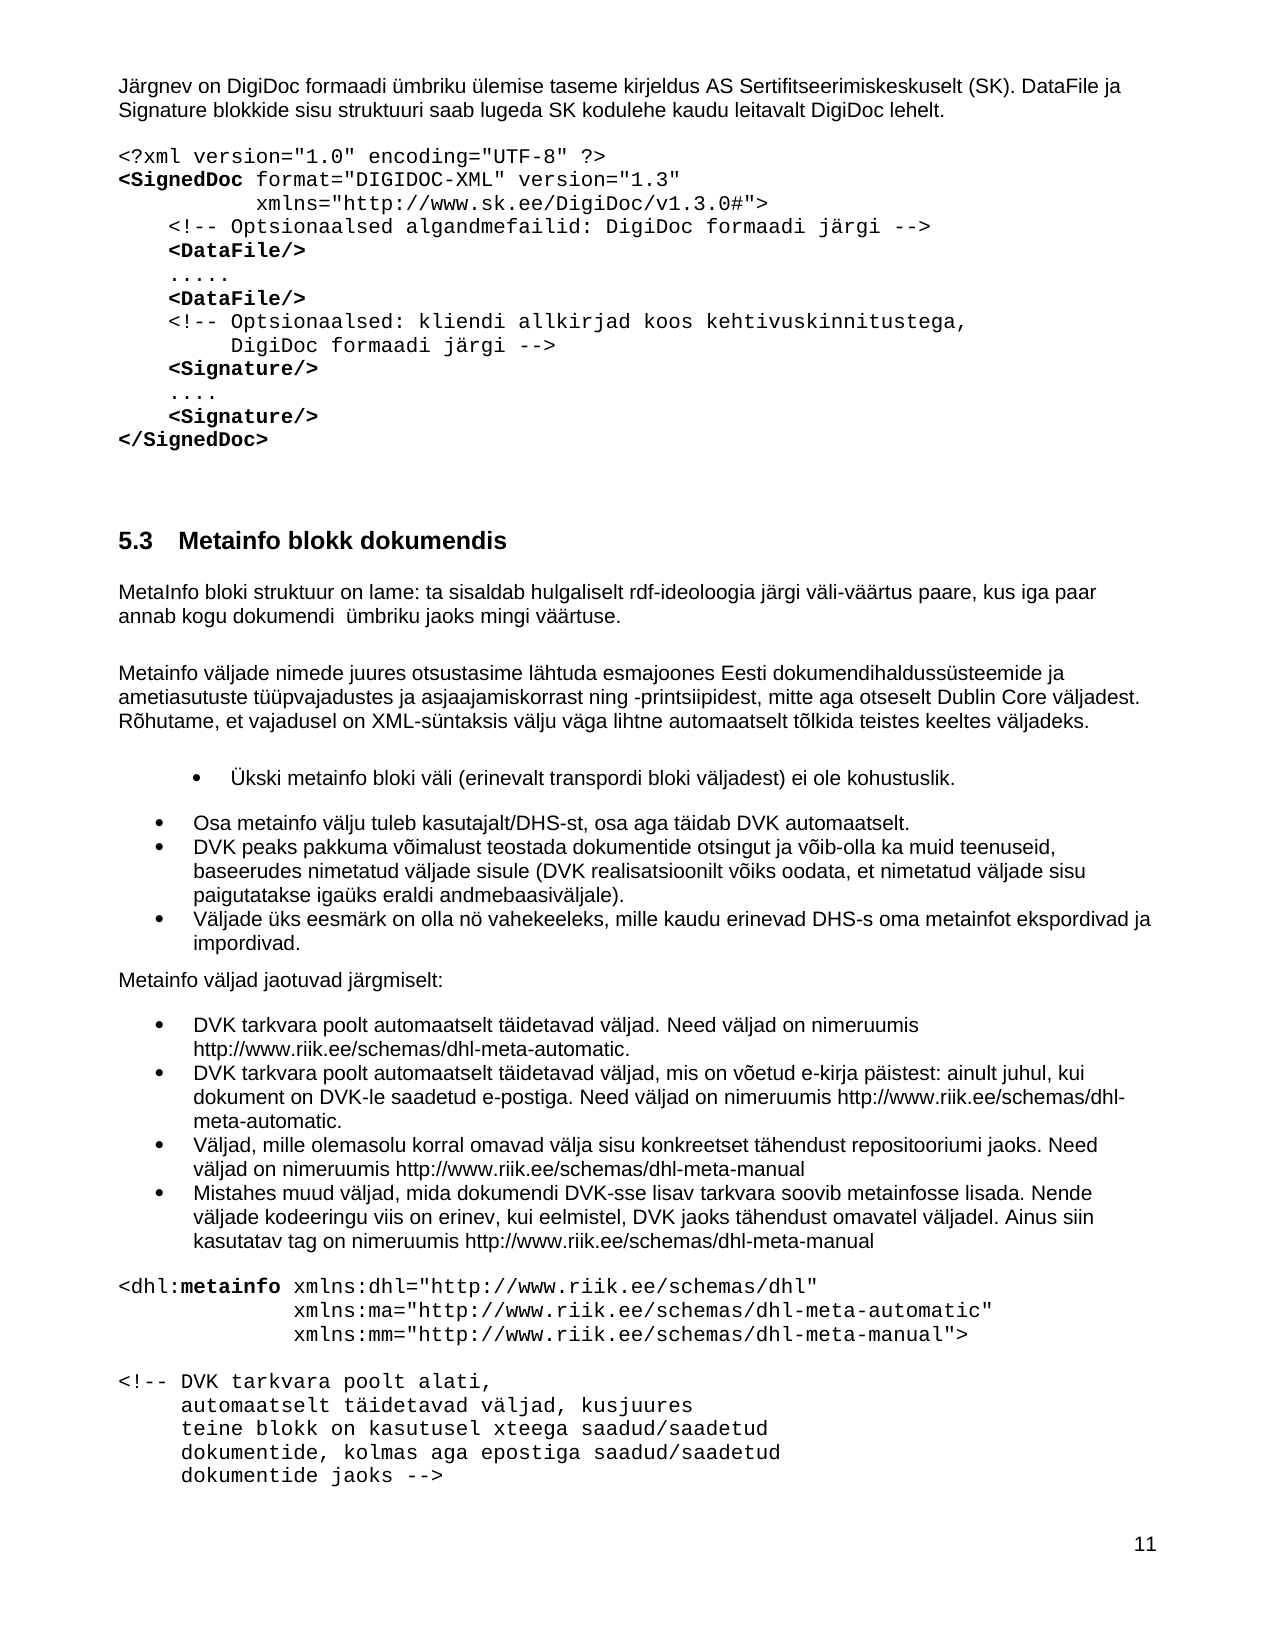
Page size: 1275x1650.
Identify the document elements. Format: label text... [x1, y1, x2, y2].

text <!-- Optsionaalsed: kliendi allkirjad koos kehtivuskinnitustega, [118, 311, 1157, 335]
text <dhl:metainfo xmlns:dhl="http://www.riik.ee/schemas/dhl" [118, 1276, 1157, 1300]
list DVK tarkvara poolt automaatselt täidetavad väljad, mis on võetud e-kirja päistest: ainult juhul, kui dokument on DVK-le saadetud e-postiga. Need väljad on nimeruumis http://www.riik.ee/schemas/dhl-meta-automatic. [156, 1060, 1157, 1132]
text ..... [118, 264, 1157, 287]
text <!-- Optsionaalsed algandmefailid: DigiDoc formaadi järgi --> [118, 217, 1157, 240]
text DigiDoc formaadi järgi --> [118, 335, 1157, 358]
text Järgnev on DigiDoc formaadi ümbriku ülemise taseme kirjeldus AS Sertifitseerimiskeskuselt (SK). DataFile ja Signature blokkide sisu struktuuri saab lugeda SK kodulehe kaudu leitavalt DigiDoc lehelt. [118, 74, 1157, 122]
list Väljad, mille olemasolu korral omavad välja sisu konkreetset tähendust repositooriumi jaoks. Need väljad on nimeruumis http://www.riik.ee/schemas/dhl-meta-manual [156, 1132, 1157, 1180]
text <!-- DVK tarkvara poolt alati, [118, 1371, 1157, 1394]
text </SignedDoc> [118, 429, 1157, 453]
text xmlns:ma="http://www.riik.ee/schemas/dhl-meta-automatic" [118, 1300, 1157, 1324]
list Väljade üks eesmärk on olla nö vahekeeleks, mille kaudu erinevad DHS-s oma metainfot ekspordivad ja impordivad. [156, 907, 1157, 955]
text Metainfo väljade nimede juures otsustasime lähtuda esmajoones Eesti dokumendihaldussüsteemide ja ametiasutuste tüüpvajadustes ja asjaajamiskorrast ning -printsiipidest, mitte aga otseselt Dublin Core väljadest. Rõhutame, et vajadusel on XML-süntaksis välju väga lihtne automaatselt tõlkida teistes keeltes väljadeks. [118, 661, 1157, 733]
list Mistahes muud väljad, mida dokumendi DVK-sse lisav tarkvara soovib metainfosse lisada. Nende väljade kodeeringu viis on erinev, kui eelmistel, DVK jaoks tähendust omavatel väljadel. Ainus siin kasutatav tag on nimeruumis http://www.riik.ee/schemas/dhl-meta-manual [156, 1180, 1157, 1252]
text <DataFile/> [118, 240, 1157, 264]
text automaatselt täidetavad väljad, kusjuures [118, 1394, 1157, 1418]
text xmlns:mm="http://www.riik.ee/schemas/dhl-meta-manual"> [118, 1324, 1157, 1347]
list DVK tarkvara poolt automaatselt täidetavad väljad. Need väljad on nimeruumis http://www.riik.ee/schemas/dhl-meta-automatic. [156, 1012, 1157, 1060]
text <SignedDoc format="DIGIDOC-XML" version="1.3" [118, 169, 1157, 193]
list DVK peaks pakkuma võimalust teostada dokumentide otsingut ja võib-olla ka muid teenuseid, baseerudes nimetatud väljade sisule (DVK realisatsioonilt võiks oodata, et nimetatud väljade sisu paigutatakse igaüks eraldi andmebaasiväljale). [156, 835, 1157, 907]
subtitle Metainfo blokk dokumendis [118, 526, 1157, 555]
list Osa metainfo välju tuleb kasutajalt/DHS-st, osa aga täidab DVK automaatselt. [156, 811, 1157, 835]
text MetaInfo bloki struktuur on lame: ta sisaldab hulgaliselt rdf-ideoloogia järgi väli-väärtus paare, kus iga paar annab kogu dokumendi ümbriku jaoks mingi väärtuse. [118, 580, 1157, 628]
text dokumentide, kolmas aga epostiga saadud/saadetud [118, 1442, 1157, 1466]
text .... [118, 382, 1157, 406]
text <?xml version="1.0" encoding="UTF-8" ?> [118, 146, 1157, 169]
text teine blokk on kasutusel xteega saadud/saadetud [118, 1418, 1157, 1442]
list Ükski metainfo bloki väli (erinevalt transpordi bloki väljadest) ei ole kohustuslik. [193, 766, 1157, 790]
text xmlns="http://www.sk.ee/DigiDoc/v1.3.0#"> [118, 193, 1157, 217]
text dokumentide jaoks --> [118, 1466, 1157, 1489]
text Metainfo väljad jaotuvad järgmiselt: [118, 968, 1157, 992]
text <DataFile/> [118, 287, 1157, 311]
text <Signature/> [118, 358, 1157, 382]
text <Signature/> [118, 406, 1157, 429]
